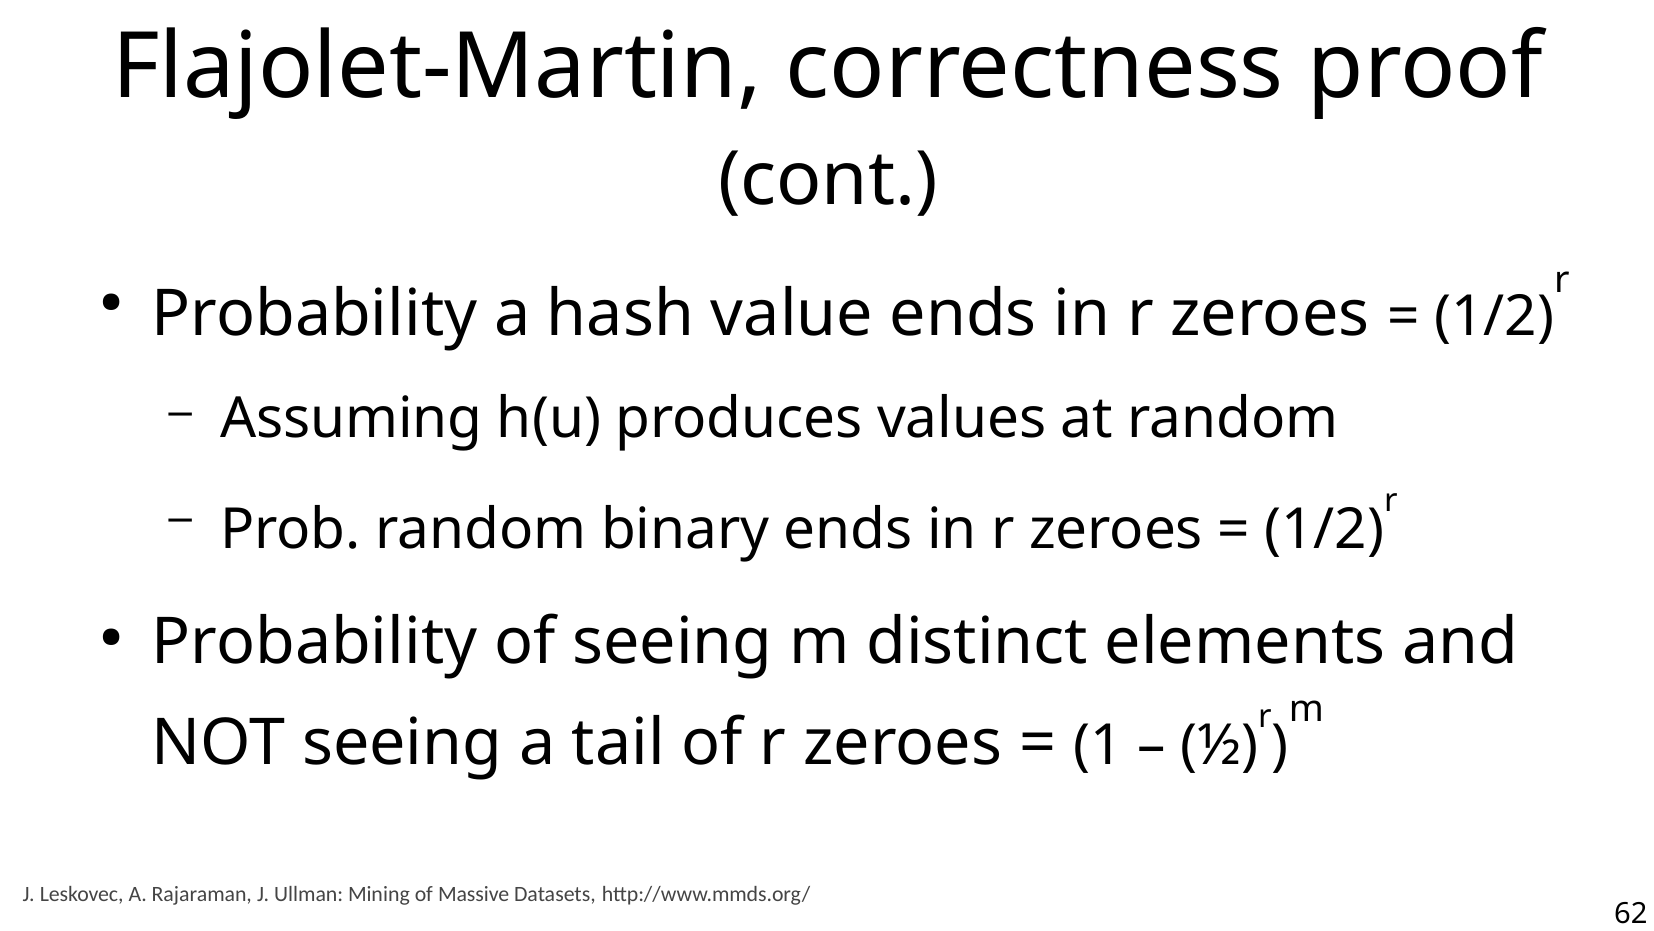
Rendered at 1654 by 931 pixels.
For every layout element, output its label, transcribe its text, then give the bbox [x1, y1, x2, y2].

title Flajolet-Martin, correctness proof (cont.) [2, 1, 1654, 226]
text_box J. Leskovec, A. Rajaraman, J. Ullman: Mining of Massive Datasets, http://www.mmds.org/ [7, 877, 1116, 914]
list Probability a hash value ends in r zeroes = (1/2)r Assuming h(u) produces values at random Prob. random binary ends in r zeroes = (1/2)r Probability of seeing m distinct elements and NOT seeing a tail of r zeroes = (1 – (½)r)m [82, 253, 1571, 793]
